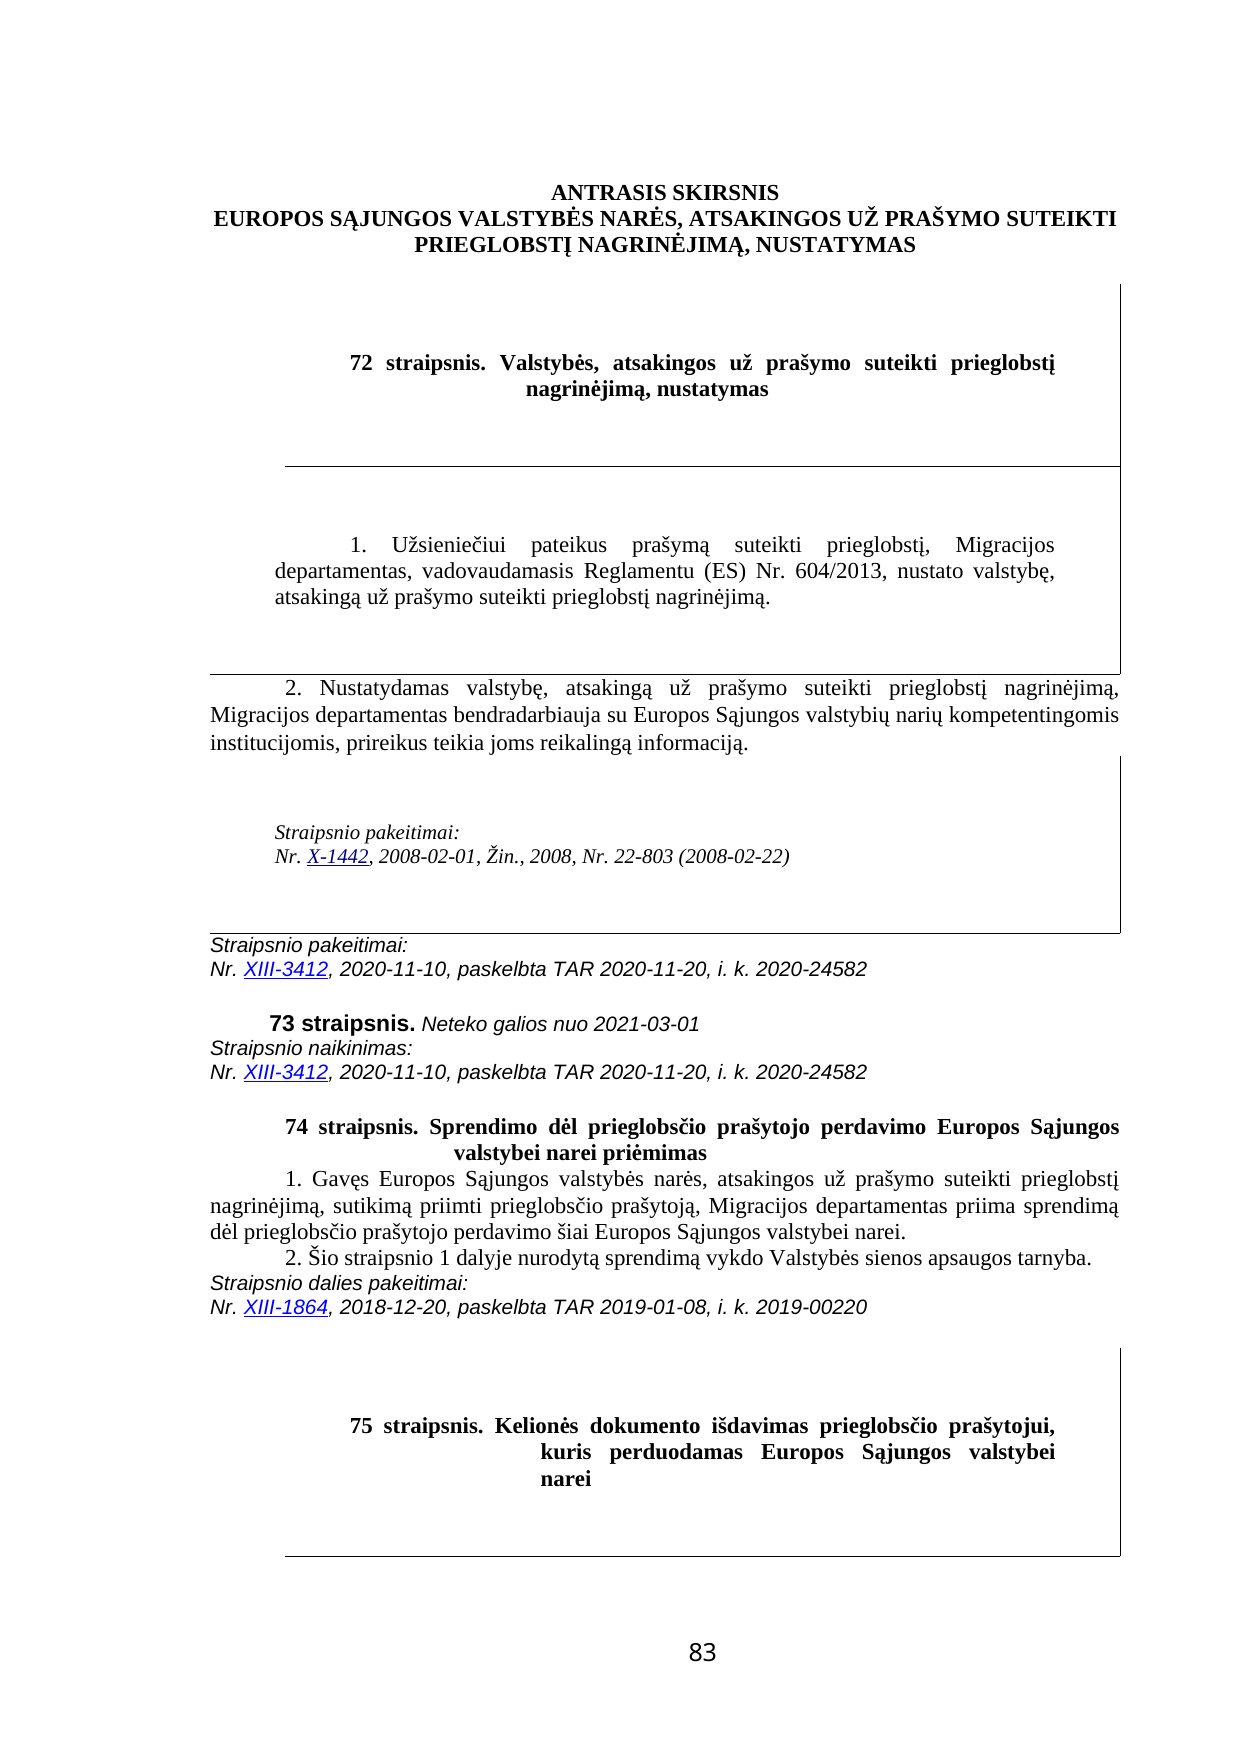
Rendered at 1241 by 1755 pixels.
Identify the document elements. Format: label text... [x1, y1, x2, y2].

text 75 straipsnis. Kelionės dokumento išdavimas prieglobsčio prašytojui, kuris perduodamas Europos Sąjungos valstybei narei [285, 1347, 1120, 1556]
text 1. Gavęs Europos Sąjungos valstybės narės, atsakingos už prašymo suteikti prieglobstį nagrinėjimą, sutikimą priimti prieglobsčio prašytoją, Migracijos departamentas priima sprendimą dėl prieglobsčio prašytojo perdavimo šiai Europos Sąjungos valstybei narei. [210, 1165, 1120, 1244]
text Straipsnio naikinimas: [210, 1036, 1120, 1060]
text ANTRASIS SKIRSNIS [210, 179, 1120, 205]
text 2. Nustatydamas valstybę, atsakingą už prašymo suteikti prieglobstį nagrinėjimą, Migracijos departamentas bendradarbiauja su Europos Sąjungos valstybių narių kompetentingomis institucijomis, prireikus teikia joms reikalingą informaciją. [210, 674, 1120, 756]
text Nr. XIII-3412, 2020-11-10, paskelbta TAR 2020-11-20, i. k. 2020-24582 [210, 1060, 1120, 1084]
text Nr. XIII-1864, 2018-12-20, paskelbta TAR 2019-01-08, i. k. 2019-00220 [210, 1295, 1120, 1319]
text 2. Šio straipsnio 1 dalyje nurodytą sprendimą vykdo Valstybės sienos apsaugos tarnyba. [210, 1244, 1120, 1271]
text 1. Užsieniečiui pateikus prašymą suteikti prieglobstį, Migracijos departamentas, vadovaudamasis Reglamentu (ES) Nr. 604/2013, nustato valstybę, atsakingą už prašymo suteikti prieglobstį nagrinėjimą. [210, 466, 1120, 674]
text Straipsnio pakeitimai: [210, 756, 1120, 844]
text Nr. XIII-3412, 2020-11-10, paskelbta TAR 2020-11-20, i. k. 2020-24582 [210, 957, 1120, 981]
text 72 straipsnis. Valstybės, atsakingos už prašymo suteikti prieglobstį nagrinėjimą, nustatymas [285, 284, 1120, 466]
text EUROPOS SĄJUNGOS VALSTYBĖS NARĖS, ATSAKINGOS UŽ PRAŠYMO SUTEIKTI PRIEGLOBSTĮ NAGRINĖJIMĄ, NUSTATYMAS [210, 205, 1120, 258]
text Nr. X-1442, 2008-02-01, Žin., 2008, Nr. 22-803 (2008-02-22) [210, 844, 1120, 933]
text Straipsnio pakeitimai: [210, 933, 1120, 957]
text 73 straipsnis. Neteko galios nuo 2021-03-01 [210, 1010, 1120, 1036]
text 74 straipsnis. Sprendimo dėl prieglobsčio prašytojo perdavimo Europos Sąjungos valstybei narei priėmimas [285, 1113, 1120, 1165]
text Straipsnio dalies pakeitimai: [210, 1271, 1120, 1295]
